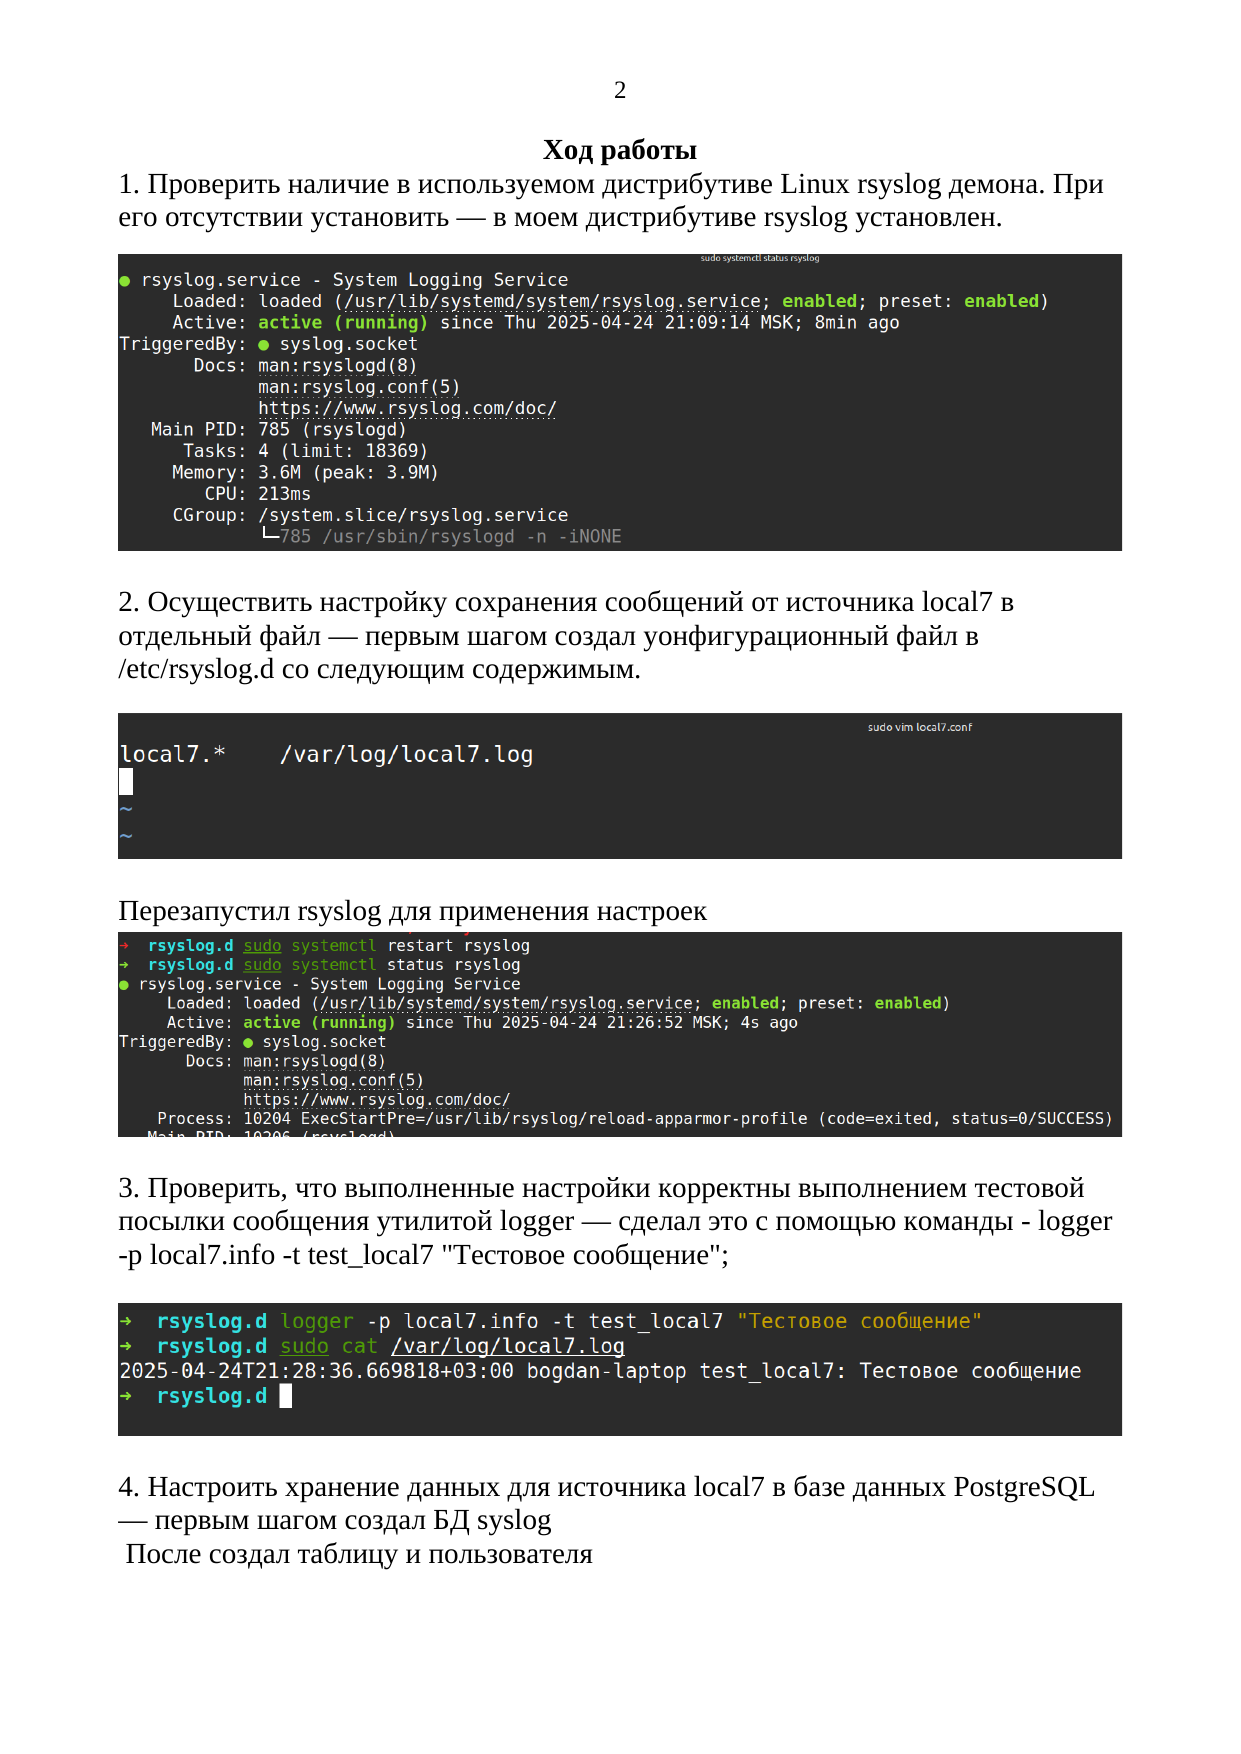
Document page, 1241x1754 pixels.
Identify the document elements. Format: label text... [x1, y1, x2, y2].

picture [118, 713, 1123, 859]
text 2. Осуществить настройку сохранения сообщений от источника local7 в отдельный файл — первым шагом создал уонфигурационный файл в /etc/rsyslog.d со следующим содержимым. [118, 584, 1122, 685]
text Перезапустил rsyslog для применения настроек [118, 893, 1122, 926]
text 1. Проверить наличие в используемом дистрибутиве Linux rsyslog демона. При его отсутствии установить — в моем дистрибутиве rsyslog установлен. [118, 166, 1122, 233]
picture [118, 1303, 1123, 1436]
picture [118, 254, 1123, 551]
picture [118, 932, 1123, 1137]
text Ход работы [118, 132, 1122, 166]
text После создал таблицу и пользователя [118, 1536, 1122, 1569]
text 4. Настроить хранение данных для источника local7 в базе данных PostgreSQL — первым шагом создал БД syslog [118, 1469, 1122, 1536]
text 3. Проверить, что выполненные настройки корректны выполнением тестовой посылки сообщения утилитой logger — сделал это с помощью команды - logger -p local7.info -t test_local7 "Тестовое сообщение"; [118, 1170, 1122, 1271]
